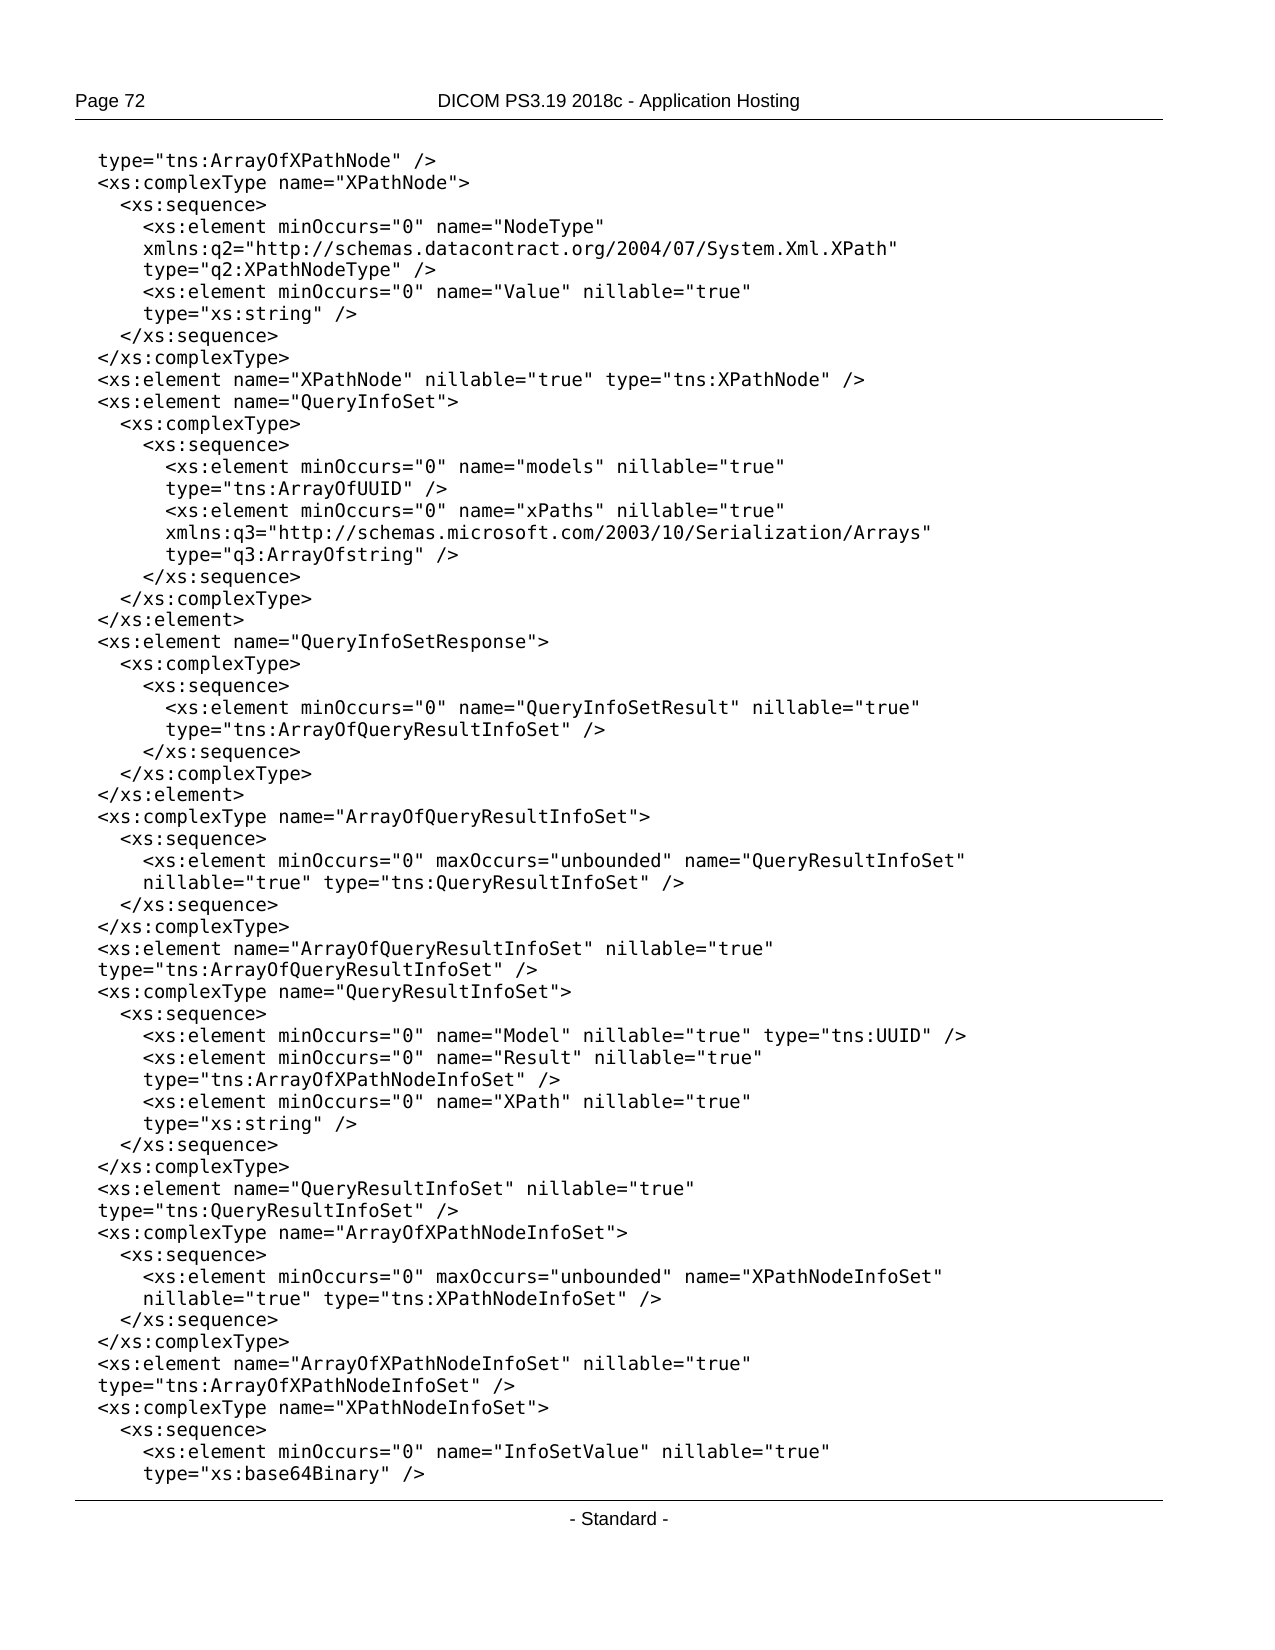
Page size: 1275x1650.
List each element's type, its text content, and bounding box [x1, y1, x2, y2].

text type="tns:ArrayOfXPathNode" /> <xs:complexType name="XPathNode"> <xs:sequence> <xs:element minOccurs="0" name="NodeType" xmlns:q2="http://schemas.datacontract.org/2004/07/System.Xml.XPath" type="q2:XPathNodeType" /> <xs:element minOccurs="0" name="Value" nillable="true" type="xs:string" /> </xs:sequence> </xs:complexType> <xs:element name="XPathNode" nillable="true" type="tns:XPathNode" /> <xs:element name="QueryInfoSet"> <xs:complexType> <xs:sequence> <xs:element minOccurs="0" name="models" nillable="true" type="tns:ArrayOfUUID" /> <xs:element minOccurs="0" name="xPaths" nillable="true" xmlns:q3="http://schemas.microsoft.com/2003/10/Serialization/Arrays" type="q3:ArrayOfstring" /> </xs:sequence> </xs:complexType> </xs:element> <xs:element name="QueryInfoSetResponse"> <xs:complexType> <xs:sequence> <xs:element minOccurs="0" name="QueryInfoSetResult" nillable="true" type="tns:ArrayOfQueryResultInfoSet" /> </xs:sequence> </xs:complexType> </xs:element> <xs:complexType name="ArrayOfQueryResultInfoSet"> <xs:sequence> <xs:element minOccurs="0" maxOccurs="unbounded" name="QueryResultInfoSet" nillable="true" type="tns:QueryResultInfoSet" /> </xs:sequence> </xs:complexType> <xs:element name="ArrayOfQueryResultInfoSet" nillable="true" type="tns:ArrayOfQueryResultInfoSet" /> <xs:complexType name="QueryResultInfoSet"> <xs:sequence> <xs:element minOccurs="0" name="Model" nillable="true" type="tns:UUID" /> <xs:element minOccurs="0" name="Result" nillable="true" type="tns:ArrayOfXPathNodeInfoSet" /> <xs:element minOccurs="0" name="XPath" nillable="true" type="xs:string" /> </xs:sequence> </xs:complexType> <xs:element name="QueryResultInfoSet" nillable="true" type="tns:QueryResultInfoSet" /> <xs:complexType name="ArrayOfXPathNodeInfoSet"> <xs:sequence> <xs:element minOccurs="0" maxOccurs="unbounded" name="XPathNodeInfoSet" nillable="true" type="tns:XPathNodeInfoSet" /> </xs:sequence> </xs:complexType> <xs:element name="ArrayOfXPathNodeInfoSet" nillable="true" type="tns:ArrayOfXPathNodeInfoSet" /> <xs:complexType name="XPathNodeInfoSet"> <xs:sequence> <xs:element minOccurs="0" name="InfoSetValue" nillable="true" type="xs:base64Binary" /> [75, 150, 1162, 1484]
